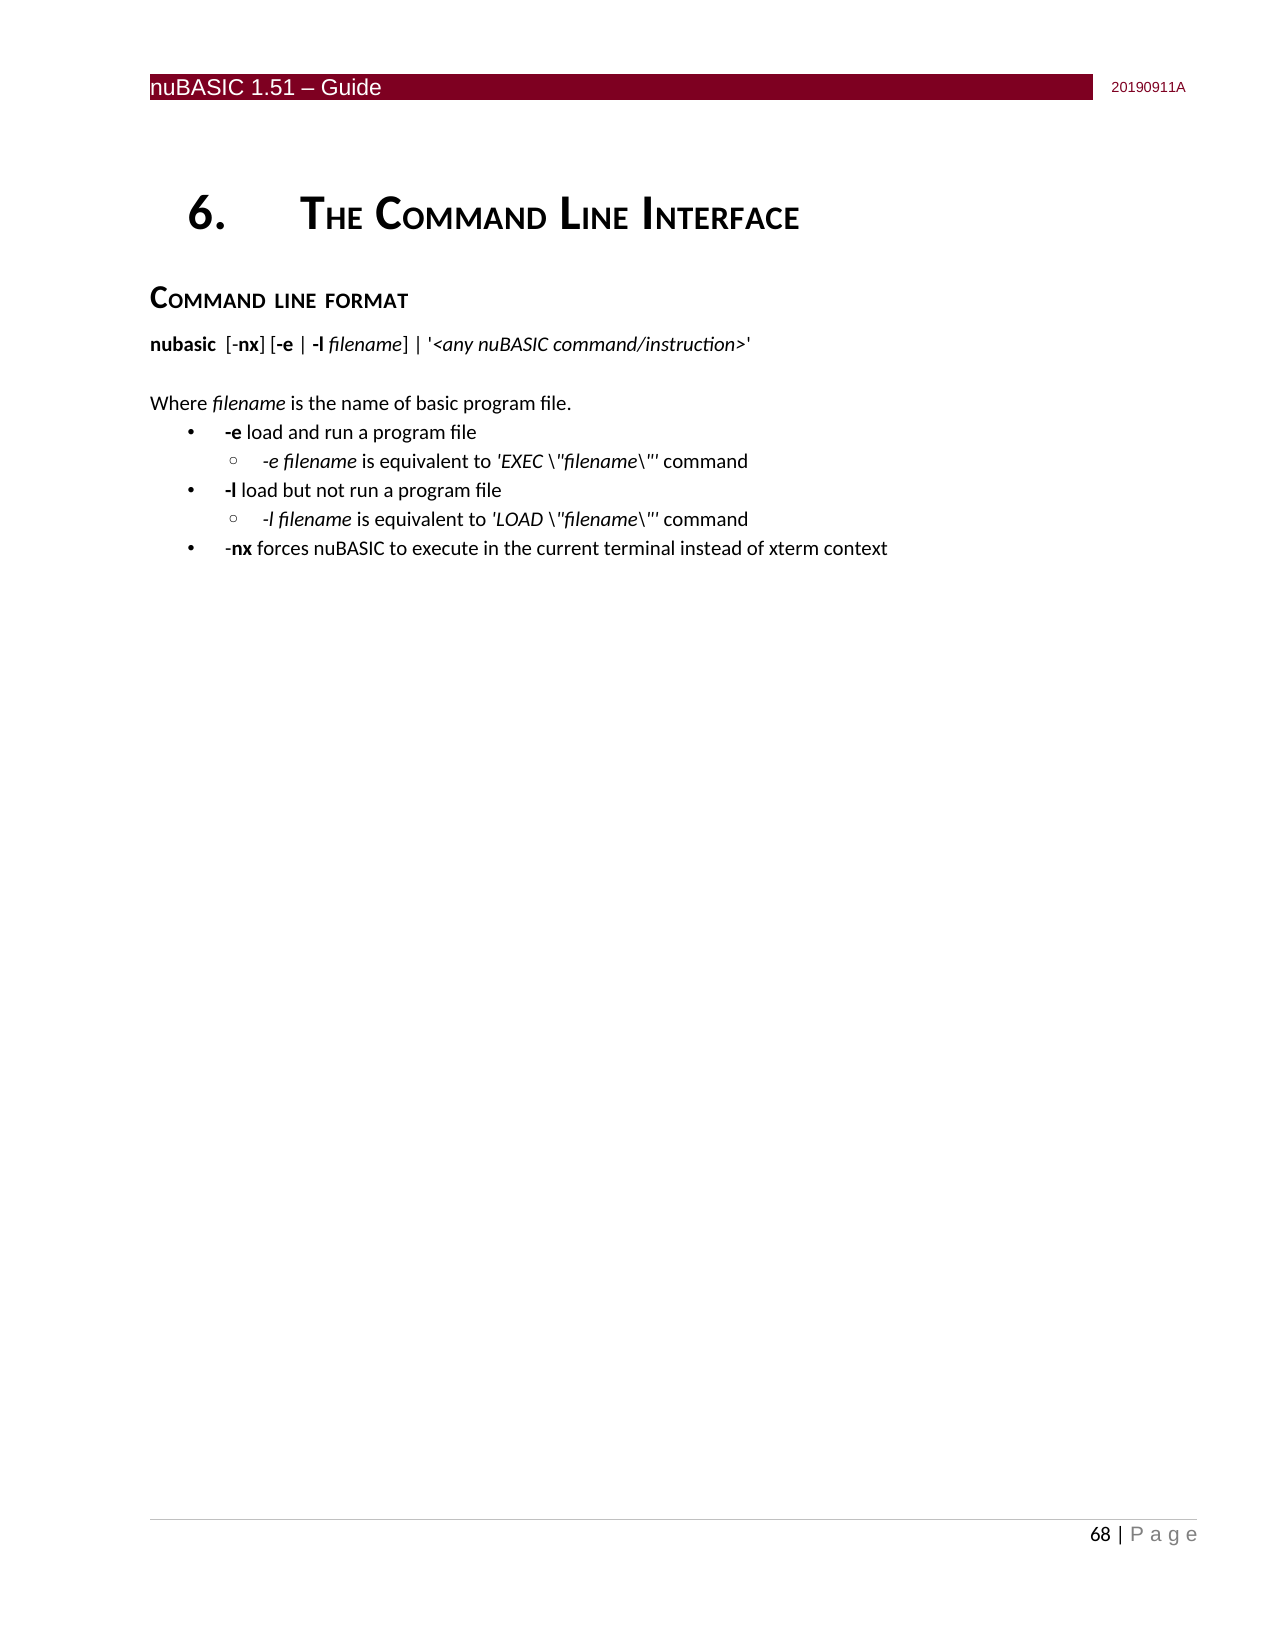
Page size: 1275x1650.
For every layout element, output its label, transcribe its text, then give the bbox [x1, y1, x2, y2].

list -e filename is equivalent to 'EXEC \"filename\"' command [225, 448, 1197, 473]
list -l load but not run a program file [187, 477, 1197, 503]
subtitle Command line format [150, 276, 1197, 317]
list -nx forces nuBASIC to execute in the current terminal instead of xterm context [187, 536, 1197, 561]
list -l filename is equivalent to 'LOAD \"filename\"' command [225, 506, 1197, 532]
list -e load and run a program file [187, 419, 1197, 444]
text Where filename is the name of basic program file. [150, 390, 1197, 415]
subtitle The Command Line Interface [187, 181, 1197, 242]
text nubasic [-nx] [-e | -l filename] | '<any nuBASIC command/instruction>' [150, 331, 1197, 357]
